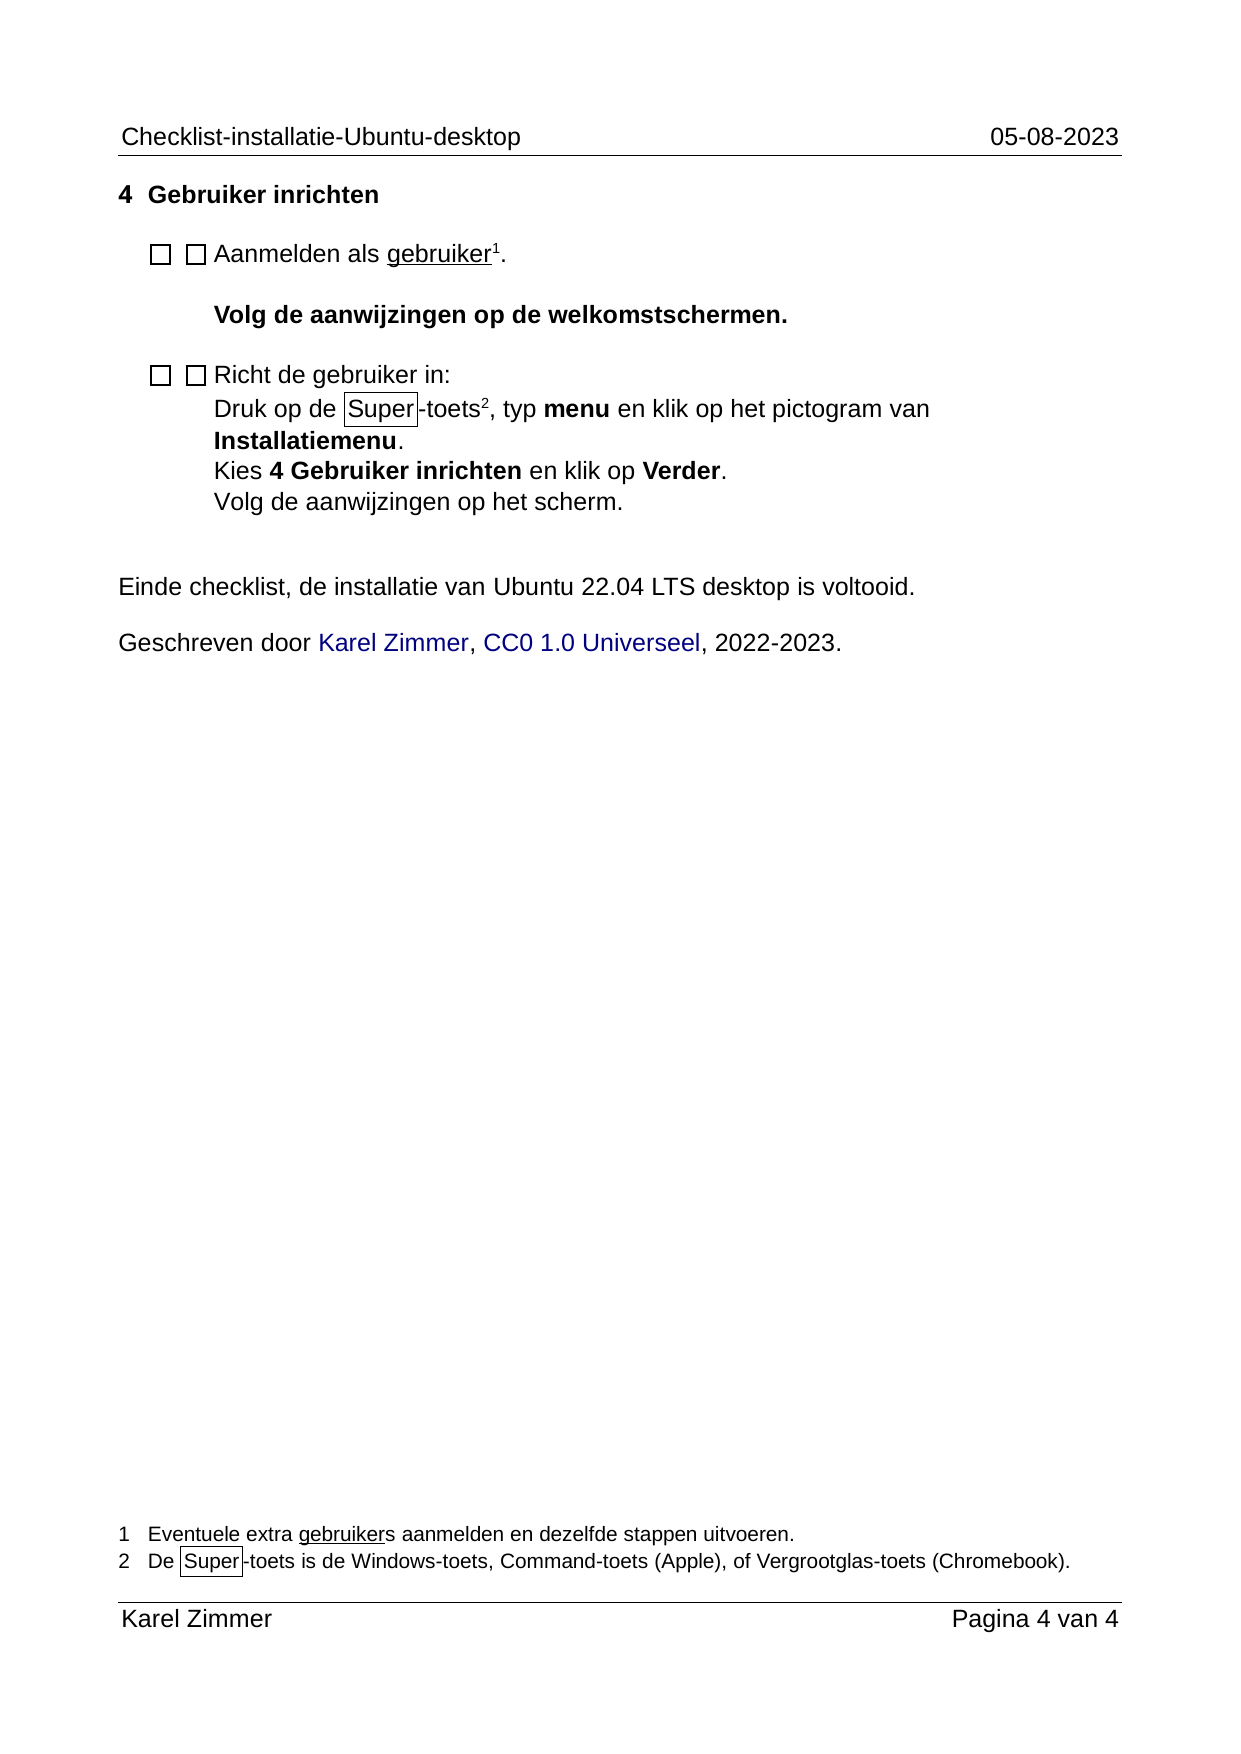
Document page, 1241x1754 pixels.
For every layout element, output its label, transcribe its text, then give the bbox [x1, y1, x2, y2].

table_header [142, 239, 177, 269]
table_cell [118, 486, 142, 517]
table_cell [177, 269, 213, 300]
table_cell [142, 330, 177, 360]
table_cell Kies 4 Gebruiker inrichten en klik op Verder. [213, 456, 1122, 486]
table_header Aanmelden als gebruiker. [213, 239, 1122, 269]
table_cell Volg de aanwijzingen op het scherm. [213, 486, 1122, 517]
table_cell [118, 330, 142, 360]
table_cell [177, 456, 213, 486]
table_cell [213, 330, 1122, 360]
table_cell [142, 391, 177, 456]
table_cell [118, 391, 142, 456]
table_cell [142, 486, 177, 517]
table_cell [177, 330, 213, 360]
table_cell [118, 300, 142, 330]
table_cell [177, 391, 213, 456]
table_cell [142, 269, 177, 300]
table_header [118, 239, 142, 269]
table_cell [213, 269, 1122, 300]
table_cell [142, 456, 177, 486]
table_cell [142, 300, 177, 330]
table_cell [118, 456, 142, 486]
table_cell [142, 360, 177, 391]
table_header [177, 239, 213, 269]
table_cell Druk op de Super-toets, typ menu en klik op het pictogram van Installatiemenu. [213, 391, 1122, 456]
table_cell [177, 486, 213, 517]
list Gebruiker inrichten [118, 177, 1122, 211]
table_cell [177, 300, 213, 330]
text Geschreven door Karel Zimmer, CC0 1.0 Universeel, 2022-2023. [118, 629, 1122, 657]
table_cell [118, 269, 142, 300]
table_cell [118, 360, 142, 391]
table_cell Volg de aanwijzingen op de welkomstschermen. [213, 300, 1122, 330]
table_cell Richt de gebruiker in: [213, 360, 1122, 391]
table_cell [177, 360, 213, 391]
text Einde checklist, de installatie van Ubuntu 22.04 LTS desktop is voltooid. [118, 573, 1122, 601]
